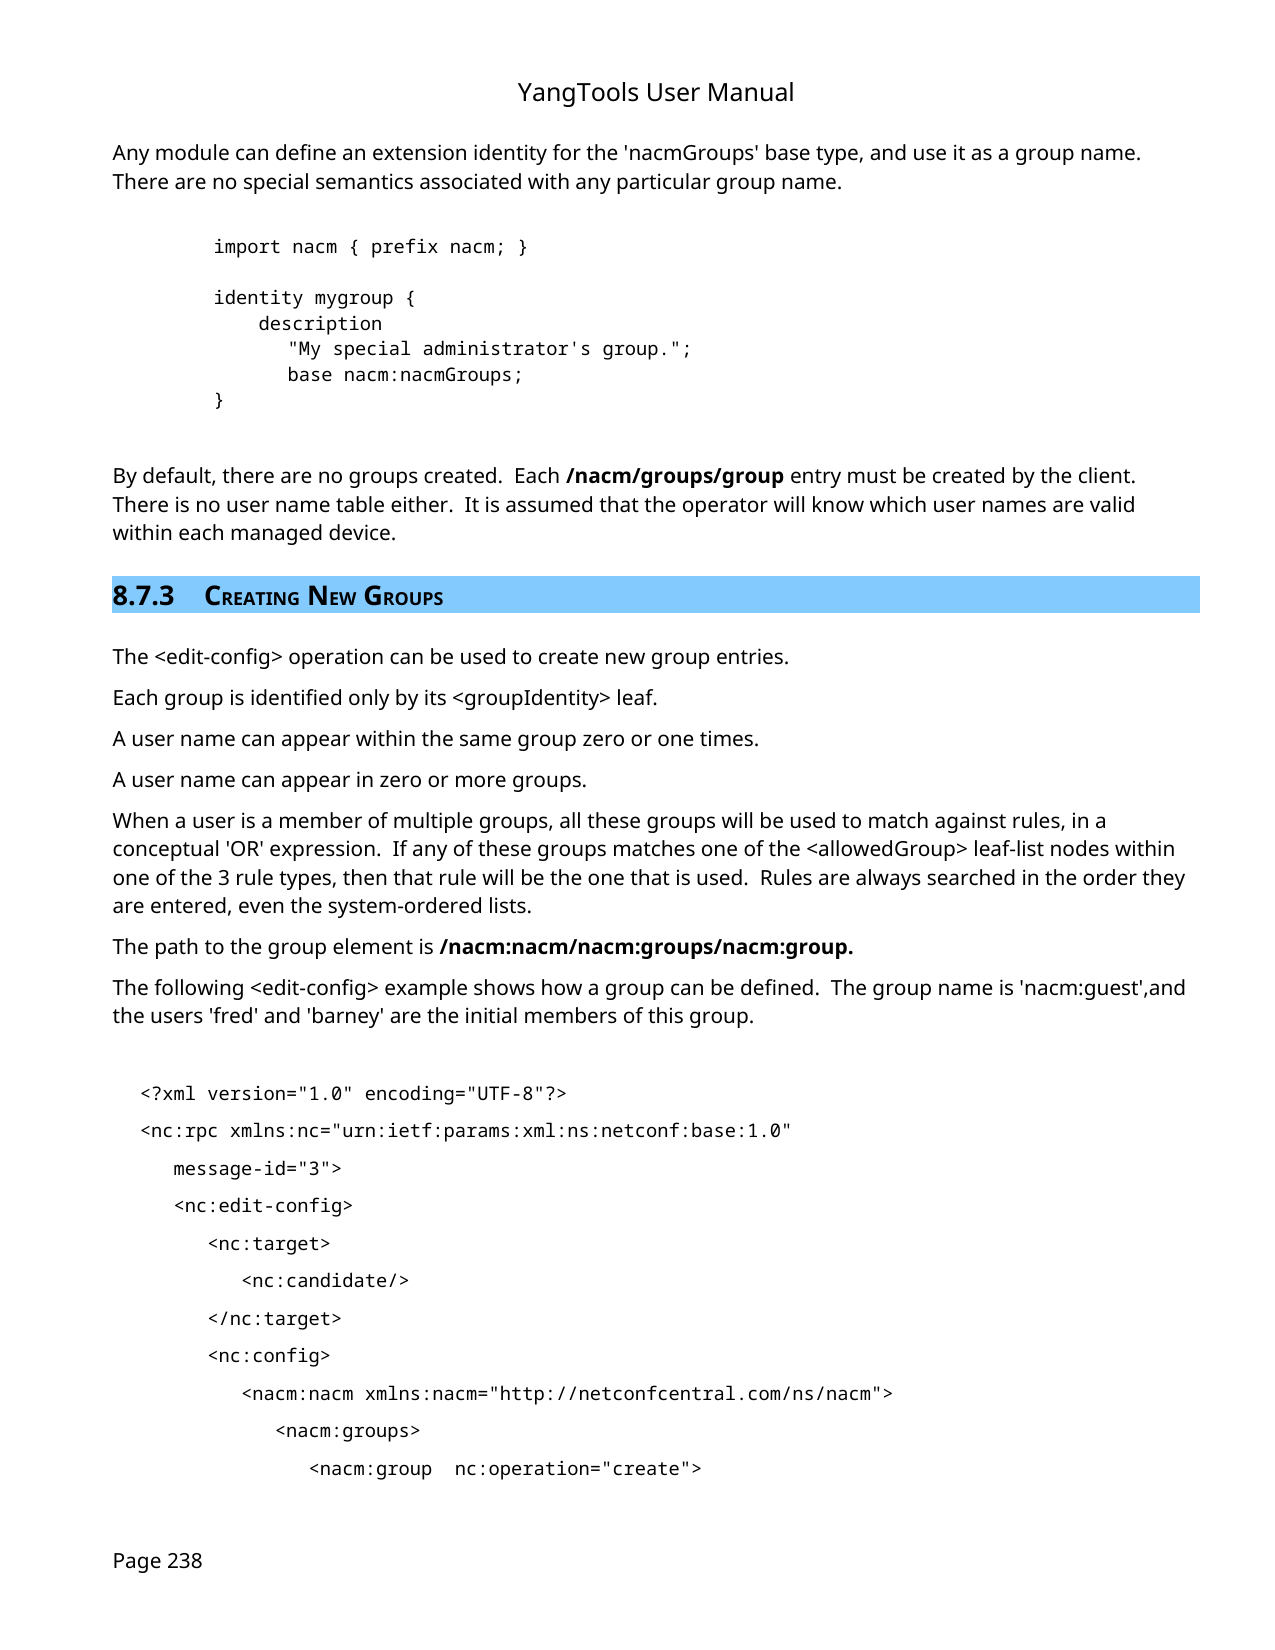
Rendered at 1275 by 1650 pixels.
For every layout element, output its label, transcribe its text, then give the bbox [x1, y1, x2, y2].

text The following <edit-config> example shows how a group can be defined. The group name is 'nacm:guest',and the users 'fred' and 'barney' are the initial members of this group. [112, 973, 1200, 1030]
text The path to the group element is /nacm:nacm/nacm:groups/nacm:group. [112, 932, 1200, 961]
text By default, there are no groups created. Each /nacm/groups/group entry must be created by the client. There is no user name table either. It is assumed that the operator will know which user names are valid within each managed device. [112, 462, 1200, 547]
text <nacm:nacm xmlns:nacm="http://netconfcentral.com/ns/nacm"> [139, 1380, 1200, 1405]
text </nc:target> [139, 1305, 1200, 1330]
text <nc:rpc xmlns:nc="urn:ietf:params:xml:ns:netconf:base:1.0" [139, 1117, 1200, 1143]
text Any module can define an extension identity for the 'nacmGroups' base type, and use it as a group name. There are no special semantics associated with any particular group name. [112, 138, 1200, 195]
text A user name can appear within the same group zero or one times. [112, 724, 1200, 752]
text message-id="3"> [139, 1155, 1200, 1180]
text <nc:edit-config> [139, 1192, 1200, 1218]
subtitle Creating New Groups [112, 576, 1200, 613]
text <nc:config> [139, 1342, 1200, 1368]
text Each group is identified only by its <groupIdentity> leaf. [112, 683, 1200, 711]
text <nc:candidate/> [139, 1267, 1200, 1293]
text When a user is a member of multiple groups, all these groups will be used to match against rules, in a conceptual 'OR' expression. If any of these groups matches one of the <allowedGroup> leaf-list nodes within one of the 3 rule types, then that rule will be the one that is used. Rules are always searched in the order they are entered, even the system-ordered lists. [112, 806, 1200, 919]
text <nacm:group nc:operation="create"> [139, 1455, 1200, 1480]
text <?xml version="1.0" encoding="UTF-8"?> [139, 1080, 1200, 1105]
text A user name can appear in zero or more groups. [112, 765, 1200, 793]
text <nacm:groups> [139, 1417, 1200, 1443]
text <nc:target> [139, 1230, 1200, 1255]
text The <edit-config> operation can be used to create new group entries. [112, 642, 1200, 671]
text import nacm { prefix nacm; } identity mygroup { description "My special administrator's group."; base nacm:nacmGroups; } [139, 208, 1200, 412]
